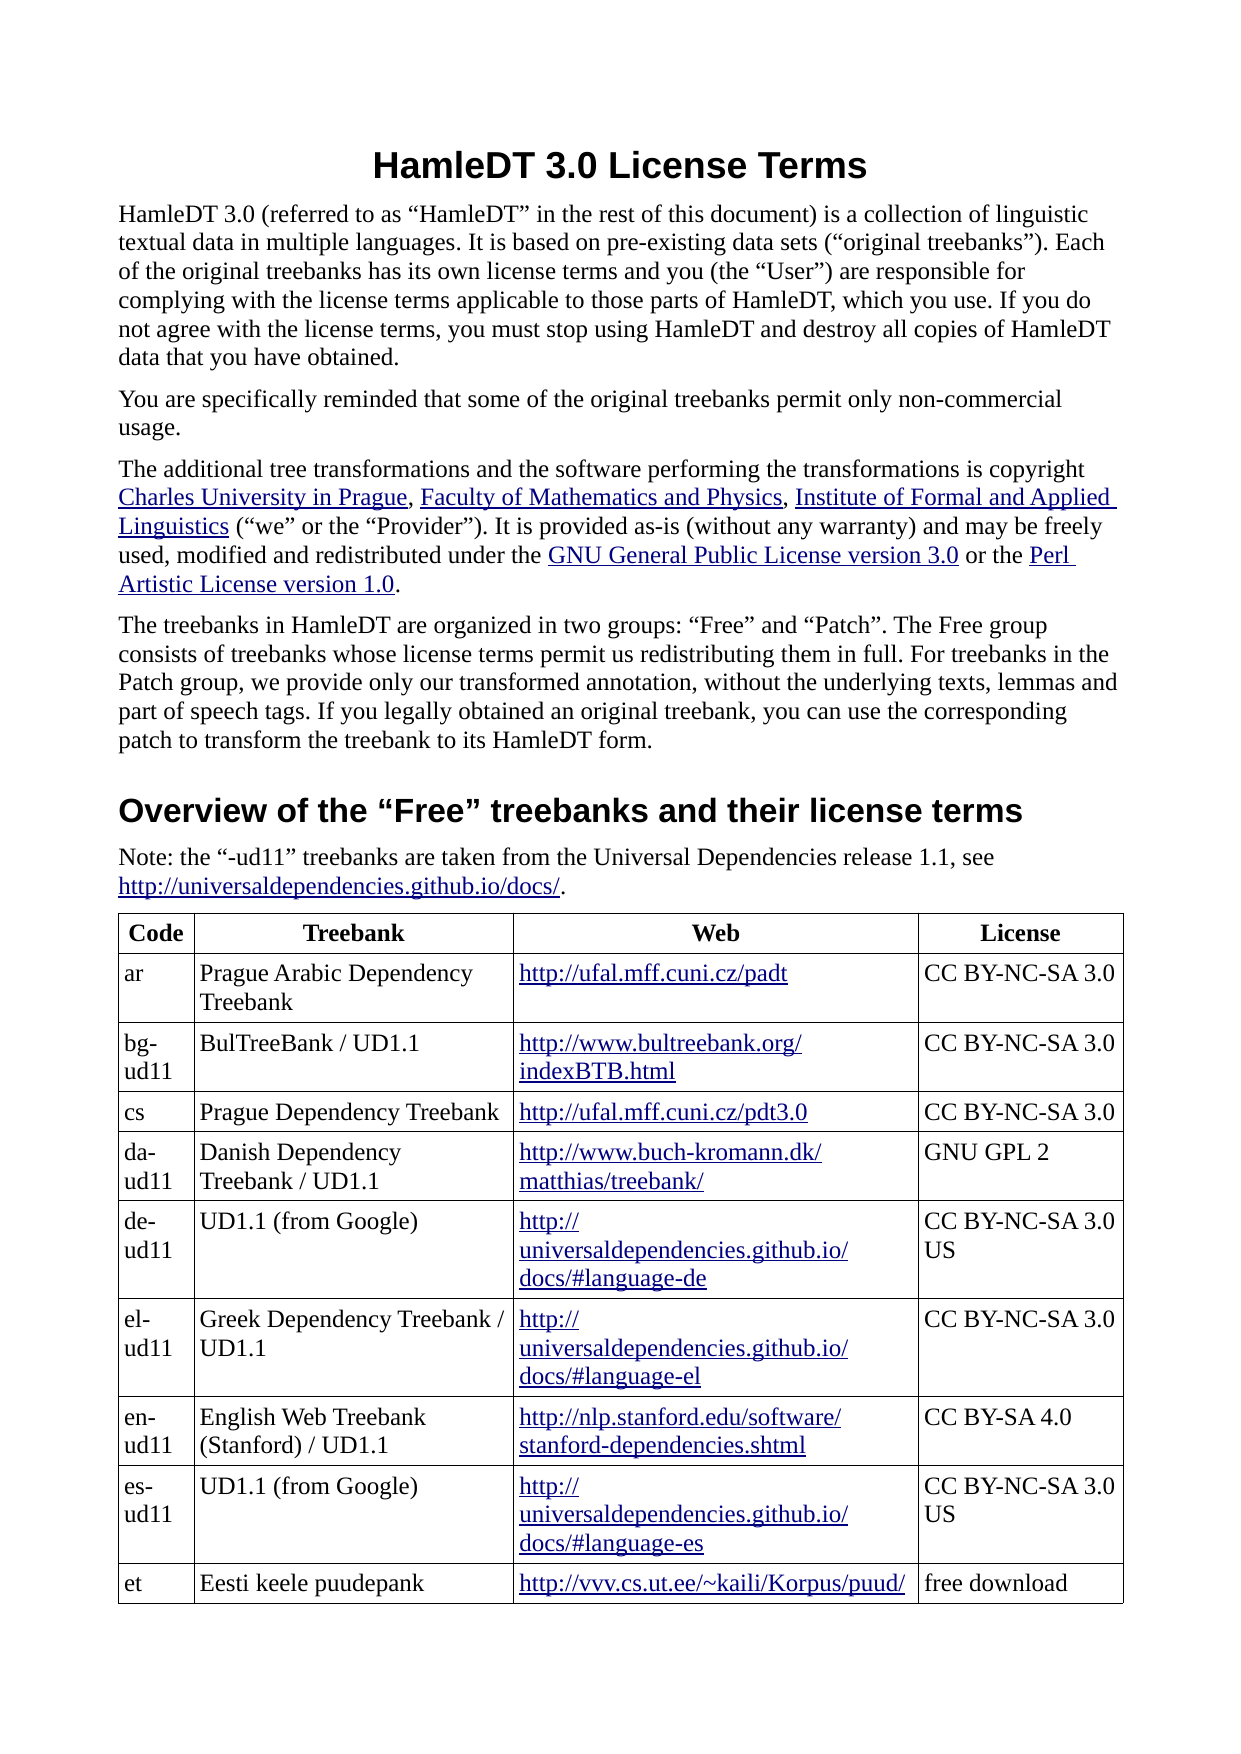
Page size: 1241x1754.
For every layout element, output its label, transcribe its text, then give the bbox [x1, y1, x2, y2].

table_cell http://www.buch-kromann.dk/matthias/treebank/ [514, 1132, 918, 1200]
table_cell el-ud11 [119, 1299, 194, 1396]
table_header Code [119, 914, 194, 953]
table_cell http://universaldependencies.github.io/docs/#language-de [514, 1201, 918, 1298]
text The treebanks in HamleDT are organized in two groups: “Free” and “Patch”. The Free group consists of treebanks whose license terms permit us redistributing them in full. For treebanks in the Patch group, we provide only our transformed annotation, without the underlying texts, lemmas and part of speech tags. If you legally obtained an original treebank, you can use the corresponding patch to transform the treebank to its HamleDT form. [118, 610, 1122, 754]
table_cell de-ud11 [119, 1201, 194, 1298]
table_cell English Web Treebank (Stanford) / UD1.1 [195, 1397, 513, 1465]
table_cell http://ufal.mff.cuni.cz/padt [514, 954, 918, 1022]
table_cell CC BY-NC-SA 3.0 [919, 1092, 1123, 1131]
table_cell da-ud11 [119, 1132, 194, 1200]
table_cell UD1.1 (from Google) [195, 1466, 513, 1563]
table_cell free download [919, 1564, 1123, 1603]
table_cell http://www.bultreebank.org/indexBTB.html [514, 1023, 918, 1091]
text The additional tree transformations and the software performing the transformations is copyright Charles University in Prague, Faculty of Mathematics and Physics, Institute of Formal and Applied Linguistics (“we” or the “Provider”). It is provided as-is (without any warranty) and may be freely used, modified and redistributed under the GNU General Public License version 3.0 or the Perl Artistic License version 1.0. [118, 454, 1122, 597]
text HamleDT 3.0 (referred to as “HamleDT” in the rest of this document) is a collection of linguistic textual data in multiple languages. It is based on pre-existing data sets (“original treebanks”). Each of the original treebanks has its own license terms and you (the “User”) are responsible for complying with the license terms applicable to those parts of HamleDT, which you use. If you do not agree with the license terms, you must stop using HamleDT and destroy all copies of HamleDT data that you have obtained. [118, 199, 1122, 371]
table_cell http://universaldependencies.github.io/docs/#language-el [514, 1299, 918, 1396]
table_cell CC BY-NC-SA 3.0 US [919, 1466, 1123, 1563]
table_cell et [119, 1564, 194, 1603]
table_cell Prague Dependency Treebank [195, 1092, 513, 1131]
table_cell Prague Arabic Dependency Treebank [195, 954, 513, 1022]
table_cell BulTreeBank / UD1.1 [195, 1023, 513, 1091]
table_cell CC BY-NC-SA 3.0 US [919, 1201, 1123, 1298]
table_header License [919, 914, 1123, 953]
table_cell CC BY-NC-SA 3.0 [919, 954, 1123, 1022]
table_cell CC BY-SA 4.0 [919, 1397, 1123, 1465]
table_header Treebank [195, 914, 513, 953]
subtitle Overview of the “Free” treebanks and their license terms [118, 791, 1122, 830]
table_cell http://nlp.stanford.edu/software/stanford-dependencies.shtml [514, 1397, 918, 1465]
table_cell Greek Dependency Treebank / UD1.1 [195, 1299, 513, 1396]
text You are specifically reminded that some of the original treebanks permit only non-commercial usage. [118, 384, 1122, 441]
table_cell cs [119, 1092, 194, 1131]
table_cell bg-ud11 [119, 1023, 194, 1091]
table_cell http://ufal.mff.cuni.cz/pdt3.0 [514, 1092, 918, 1131]
title HamleDT 3.0 License Terms [118, 143, 1122, 186]
table_cell Eesti keele puudepank [195, 1564, 513, 1603]
text Note: the “-ud11” treebanks are taken from the Universal Dependencies release 1.1, see http://universaldependencies.github.io/docs/. [118, 842, 1122, 900]
table_cell ar [119, 954, 194, 1022]
table_cell UD1.1 (from Google) [195, 1201, 513, 1298]
table_cell en-ud11 [119, 1397, 194, 1465]
table_cell Danish Dependency Treebank / UD1.1 [195, 1132, 513, 1200]
table_cell CC BY-NC-SA 3.0 [919, 1023, 1123, 1091]
table_cell http://vvv.cs.ut.ee/~kaili/Korpus/puud/ [514, 1564, 918, 1603]
table_cell GNU GPL 2 [919, 1132, 1123, 1200]
table_cell http://universaldependencies.github.io/docs/#language-es [514, 1466, 918, 1563]
table_cell CC BY-NC-SA 3.0 [919, 1299, 1123, 1396]
table_cell es-ud11 [119, 1466, 194, 1563]
table_header Web [514, 914, 918, 953]
